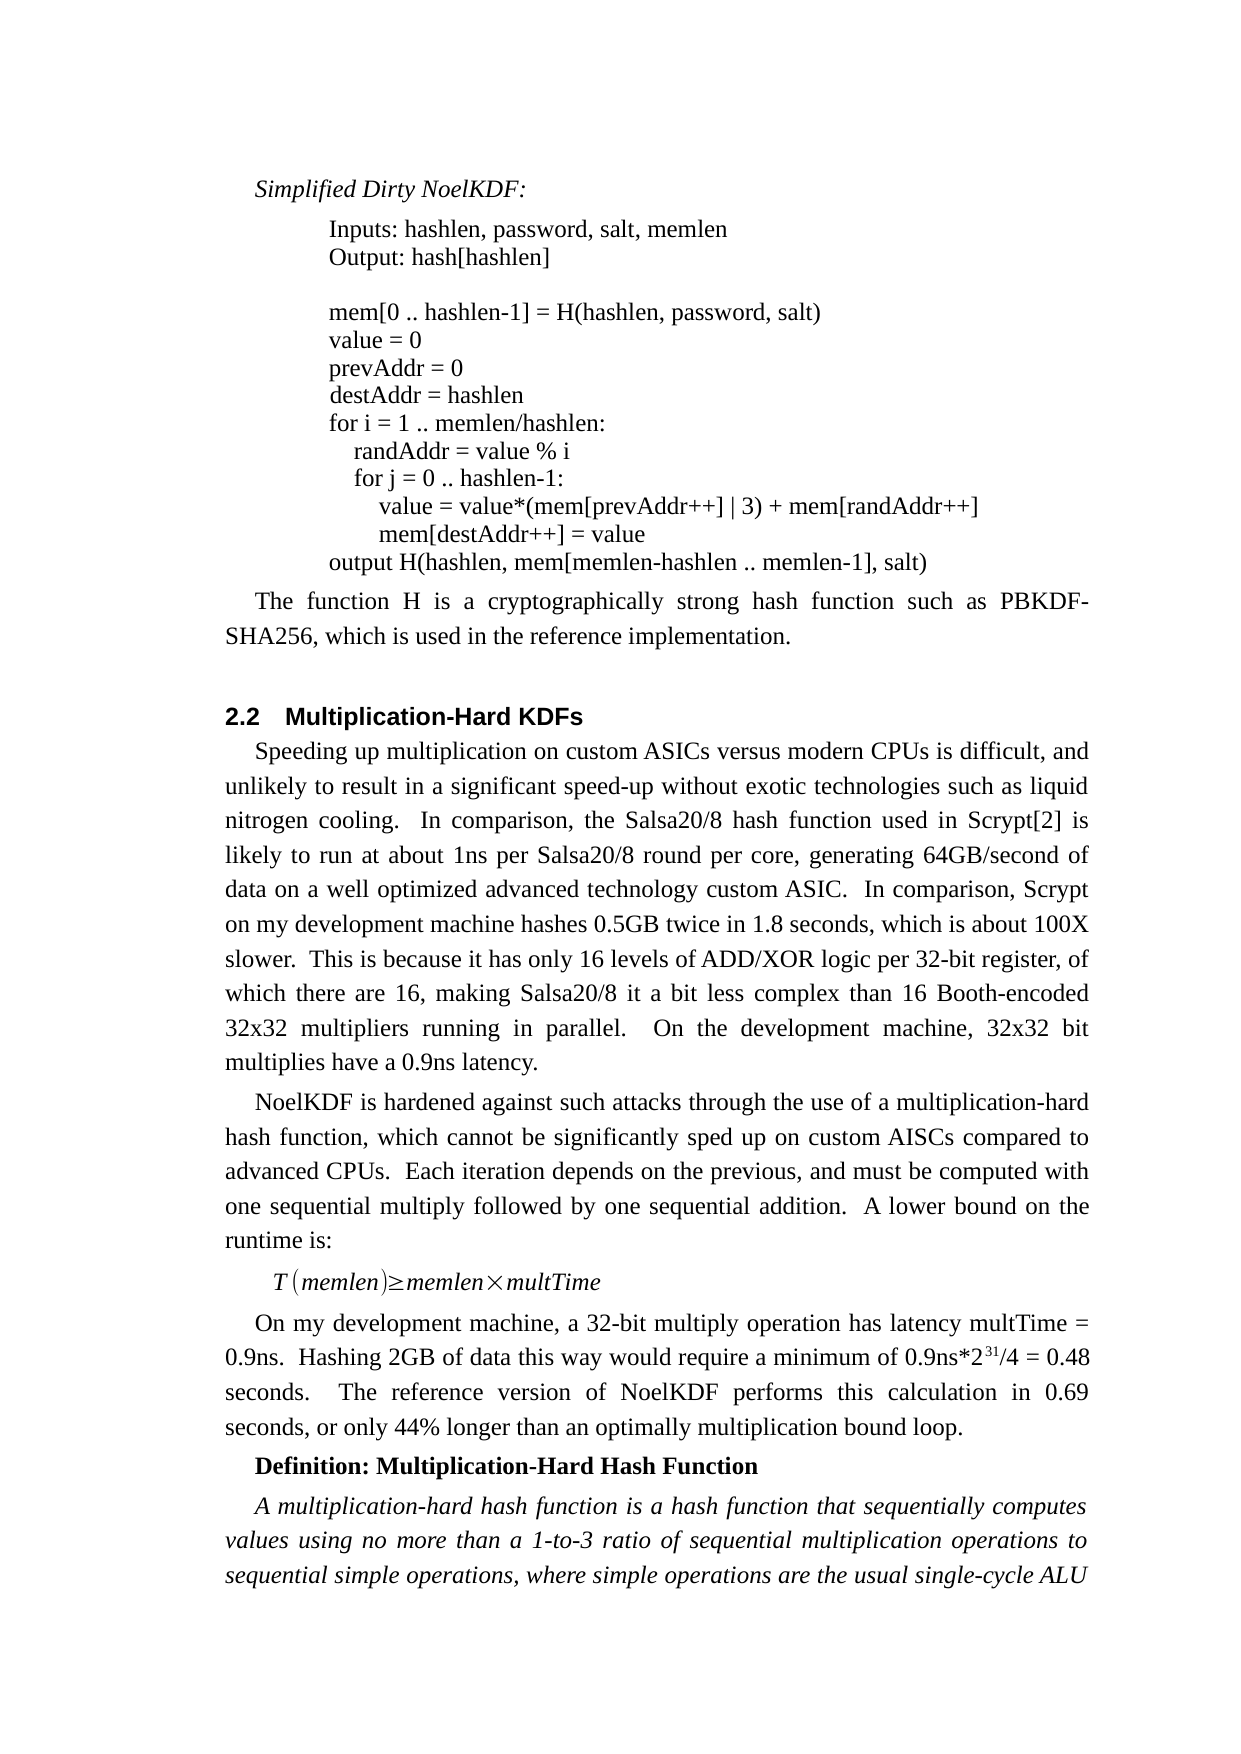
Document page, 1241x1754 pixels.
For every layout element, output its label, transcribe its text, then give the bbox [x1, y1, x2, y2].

text A multiplication-hard hash function is a hash function that sequentially computes values using no more than a 1-to-3 ratio of sequential multiplication operations to sequential simple operations, where simple operations are the usual single-cycle ALU [225, 1492, 1090, 1589]
text value = value*(mem[prevAddr++] | 3) + mem[randAddr++] [254, 492, 1044, 520]
text Definition: Multiplication-Hard Hash Function [225, 1452, 1090, 1480]
text for i = 1 .. memlen/hashlen: [254, 409, 1044, 437]
text Simplified Dirty NoelKDF: [254, 175, 1044, 203]
text for j = 0 .. hashlen-1: [254, 464, 1044, 492]
text randAddr = value % i [254, 437, 1044, 464]
text Output: hash[hashlen] [254, 243, 1044, 271]
text mem[destAddr++] = value [254, 520, 1044, 548]
text destAddr = hashlen [254, 381, 1044, 409]
text On my development machine, a 32-bit multiply operation has latency multTime = 0.9ns. Hashing 2GB of data this way would require a minimum of 0.9ns*231/4 = 0.48 seconds. The reference version of NoelKDF performs this calculation in 0.69 seconds, or only 44% longer than an optimally multiplication bound loop. [225, 1309, 1090, 1440]
text value = 0 [254, 326, 1044, 354]
text Speeding up multiplication on custom ASICs versus modern CPUs is difficult, and unlikely to result in a significant speed-up without exotic technologies such as liquid nitrogen cooling. In comparison, the Salsa20/8 hash function used in Scrypt[2] is likely to run at about 1ns per Salsa20/8 round per core, generating 64GB/second of data on a well optimized advanced technology custom ASIC. In comparison, Scrypt on my development machine hashes 0.5GB twice in 1.8 seconds, which is about 100X slower. This is because it has only 16 levels of ADD/XOR logic per 32-bit register, of which there are 16, making Salsa20/8 it a bit less complex than 16 Booth-encoded 32x32 multipliers running in parallel. On the development machine, 32x32 bit multiplies have a 0.9ns latency. [225, 737, 1090, 1076]
text NoelKDF is hardened against such attacks through the use of a multiplication-hard hash function, which cannot be significantly sped up on custom AISCs compared to advanced CPUs. Each iteration depends on the previous, and must be computed with one sequential multiply followed by one sequential addition. A lower bound on the runtime is: [225, 1088, 1090, 1254]
text prevAddr = 0 [254, 354, 1044, 381]
text Inputs: hashlen, password, salt, memlen [254, 215, 1044, 243]
text output H(hashlen, mem[memlen-hashlen .. memlen-1], salt) [254, 548, 1044, 575]
text The function H is a cryptographically strong hash function such as PBKDF-SHA256, which is used in the reference implementation. [225, 587, 1090, 650]
text mem[0 .. hashlen-1] = H(hashlen, password, salt) [254, 298, 1044, 326]
subtitle Multiplication-Hard KDFs [225, 702, 1090, 730]
